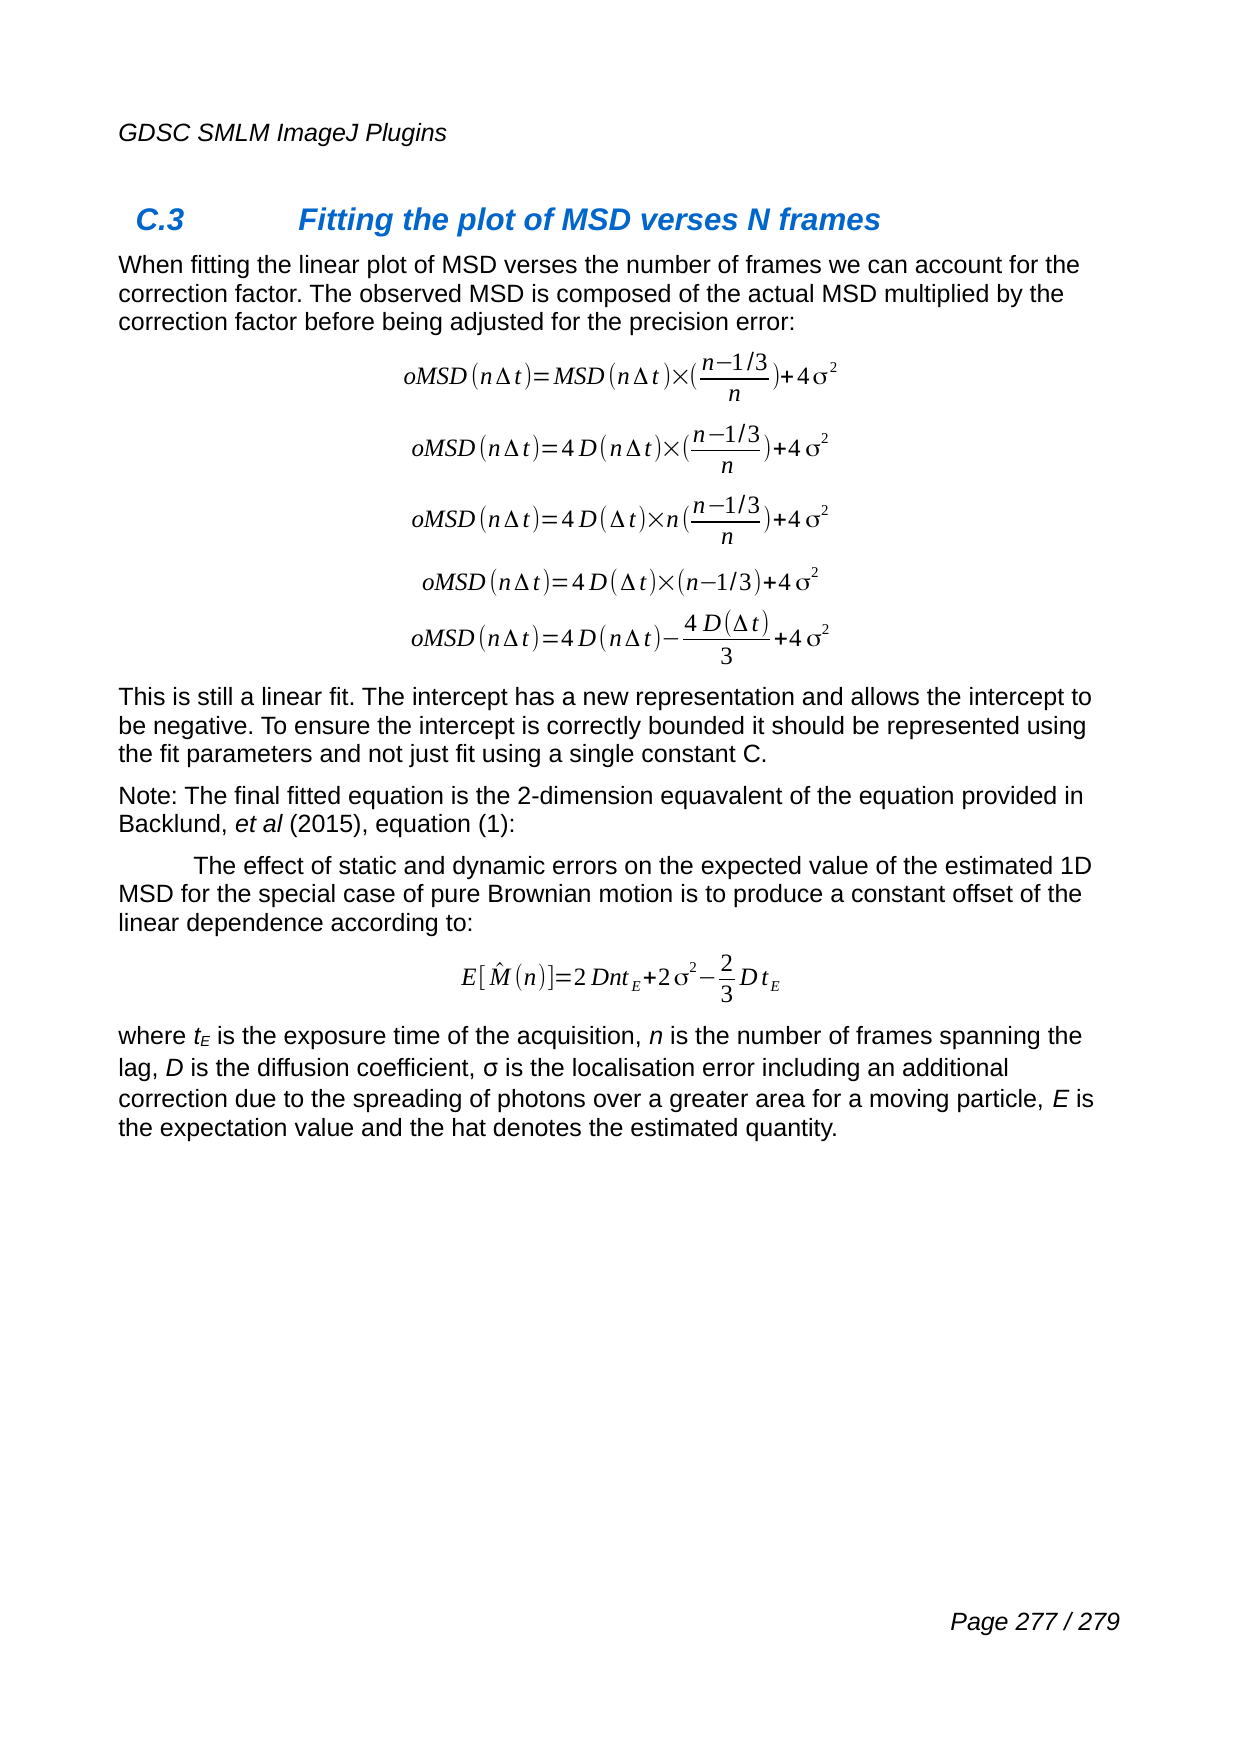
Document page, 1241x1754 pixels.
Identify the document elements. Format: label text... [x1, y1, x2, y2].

text Note: The final fitted equation is the 2-dimension equavalent of the equation provided in Backlund, et al (2015), equation (1): [118, 781, 1122, 838]
text where tE is the exposure time of the acquisition, n is the number of frames spanning the lag, D is the diffusion coefficient, σ is the localisation error including an additional correction due to the spreading of photons over a greater area for a moving particle, E is the expectation value and the hat denotes the estimated quantity. [118, 1021, 1122, 1141]
text When fitting the linear plot of MSD verses the number of frames we can account for the correction factor. The observed MSD is composed of the actual MSD multiplied by the correction factor before being adjusted for the precision error: [118, 250, 1122, 336]
text The effect of static and dynamic errors on the expected value of the estimated 1D MSD for the special case of pure Brownian motion is to produce a constant offset of the linear dependence according to: [118, 851, 1122, 937]
text This is still a linear fit. The intercept has a new representation and allows the intercept to be negative. To ensure the intercept is correctly bounded it should be represented using the fit parameters and not just fit using a single constant C. [118, 682, 1122, 768]
subtitle Fitting the plot of MSD verses N frames [118, 201, 1122, 237]
